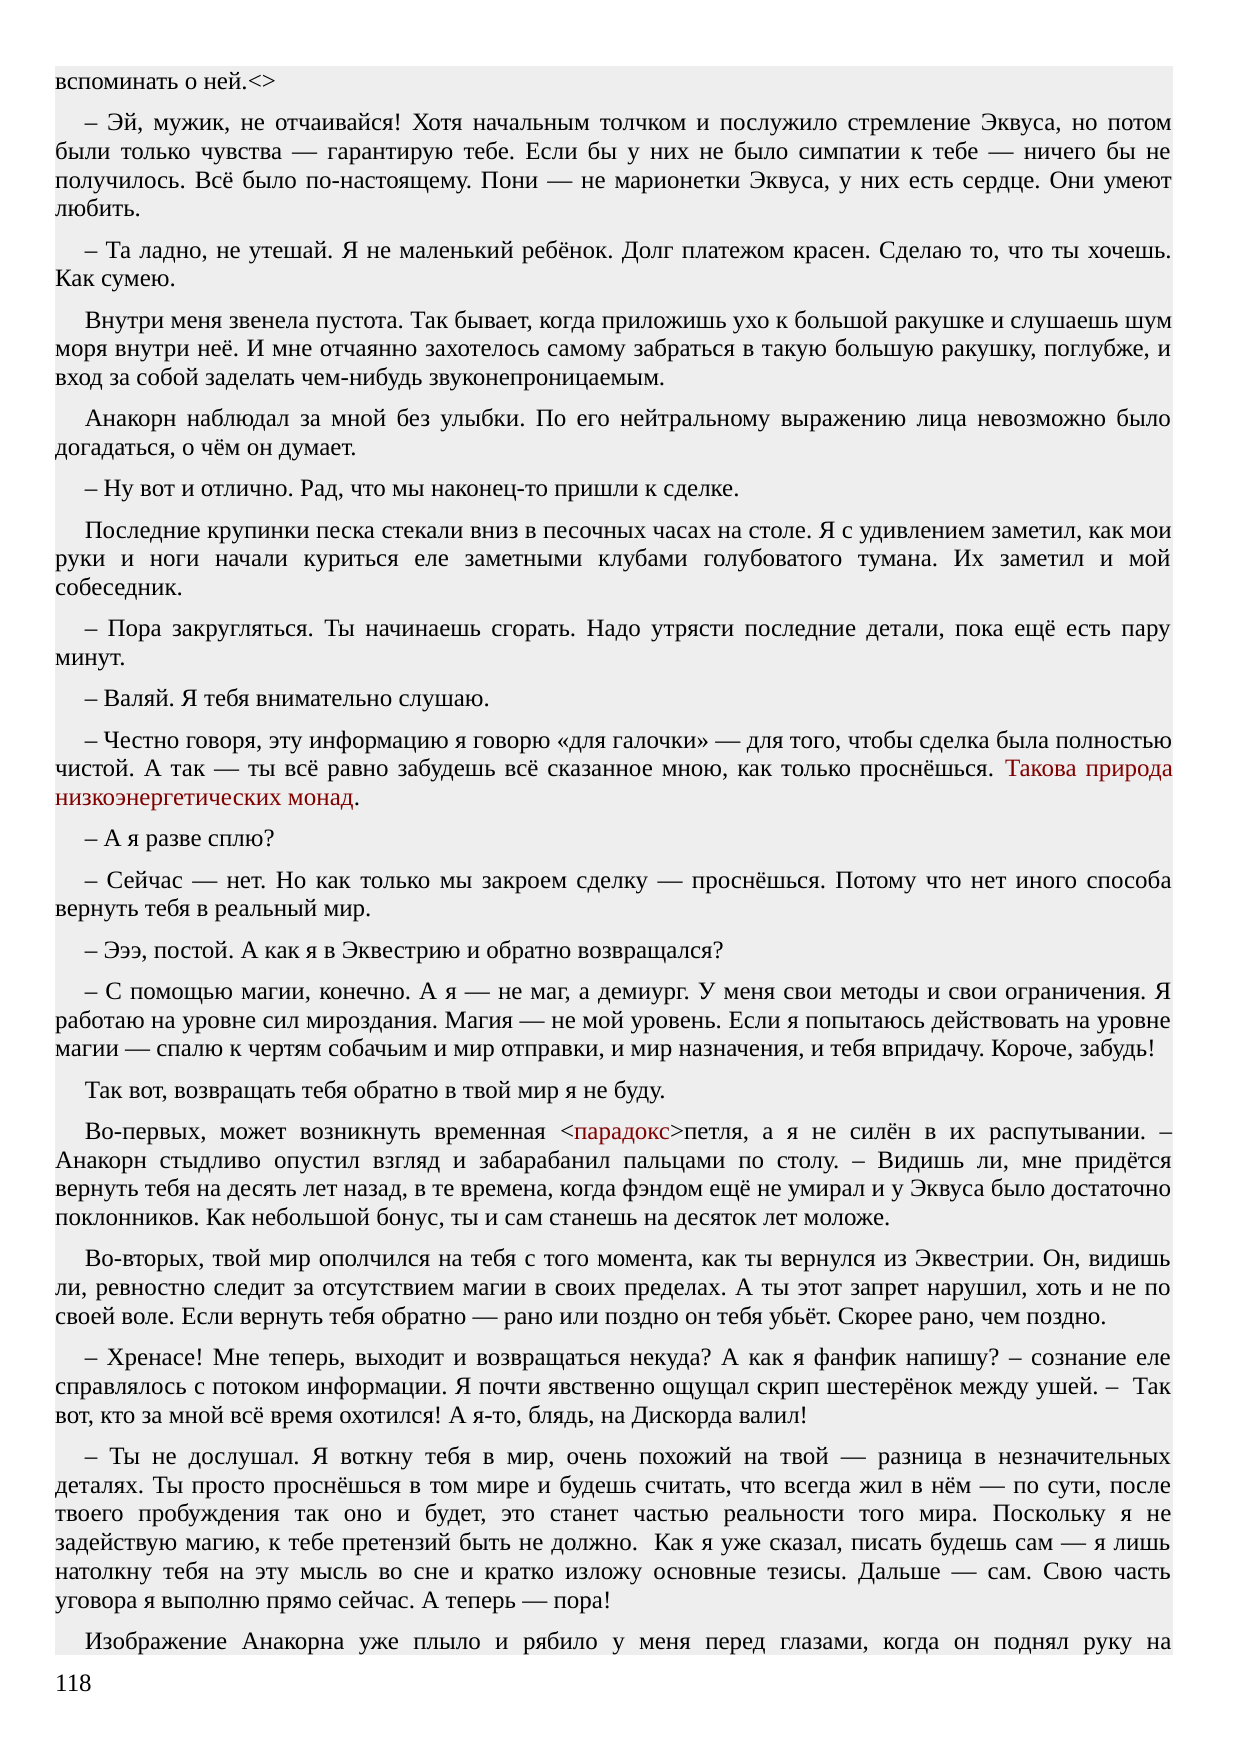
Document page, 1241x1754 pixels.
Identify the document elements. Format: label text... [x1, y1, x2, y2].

text вспоминать о ней.<> [55, 66, 1173, 95]
text Последние крупинки песка стекали вниз в песочных часах на столе. Я с удивлением заметил, как мои руки и ноги начали куриться еле заметными клубами голубоватого тумана. Их заметил и мой собеседник. [55, 515, 1173, 601]
text – Валяй. Я тебя внимательно слушаю. [55, 683, 1173, 712]
text Изображение Анакорна уже плыло и рябило у меня перед глазами, когда он поднял руку на [55, 1626, 1173, 1655]
text – Та ладно, не утешай. Я не маленький ребёнок. Долг платежом красен. Сделаю то, что ты хочешь. Как сумею. [55, 235, 1173, 292]
text – А я разве сплю? [55, 823, 1173, 852]
text Во-вторых, твой мир ополчился на тебя с того момента, как ты вернулся из Эквестрии. Он, видишь ли, ревностно следит за отсутствием магии в своих пределах. А ты этот запрет нарушил, хоть и не по своей воле. Если вернуть тебя обратно — рано или поздно он тебя убьёт. Скорее рано, чем поздно. [55, 1243, 1173, 1330]
text Анакорн наблюдал за мной без улыбки. По его нейтральному выражению лица невозможно было догадаться, о чём он думает. [55, 403, 1173, 461]
text – Хренасе! Мне теперь, выходит и возвращаться некуда? А как я фанфик напишу? – сознание еле справлялось с потоком информации. Я почти явственно ощущал скрип шестерёнок между ушей. – Так вот, кто за мной всё время охотился! А я-то, блядь, на Дискорда валил! [55, 1342, 1173, 1428]
text – Сейчас — нет. Но как только мы закроем сделку — проснёшься. Потому что нет иного способа вернуть тебя в реальный мир. [55, 865, 1173, 922]
text – Честно говоря, эту информацию я говорю «для галочки» — для того, чтобы сделка была полностью чистой. А так — ты всё равно забудешь всё сказанное мною, как только проснёшься. Такова природа низкоэнергетических монад. [55, 725, 1173, 811]
text – Ну вот и отлично. Рад, что мы наконец-то пришли к сделке. [55, 473, 1173, 502]
text Во-первых, может возникнуть временная <парадокс>петля, а я не силён в их распутывании. – Анакорн стыдливо опустил взгляд и забарабанил пальцами по столу. – Видишь ли, мне придётся вернуть тебя на десять лет назад, в те времена, когда фэндом ещё не умирал и у Эквуса было достаточно поклонников. Как небольшой бонус, ты и сам станешь на десяток лет моложе. [55, 1116, 1173, 1231]
text – Ты не дослушал. Я воткну тебя в мир, очень похожий на твой — разница в незначительных деталях. Ты просто проснёшься в том мире и будешь считать, что всегда жил в нём — по сути, после твоего пробуждения так оно и будет, это станет частью реальности того мира. Поскольку я не задействую магию, к тебе претензий быть не должно. Как я уже сказал, писать будешь сам — я лишь натолкну тебя на эту мысль во сне и кратко изложу основные тезисы. Дальше — сам. Свою часть уговора я выполню прямо сейчас. А теперь — пора! [55, 1441, 1173, 1613]
text – Эй, мужик, не отчаивайся! Хотя начальным толчком и послужило стремление Эквуса, но потом были только чувства — гарантирую тебе. Если бы у них не было симпатии к тебе — ничего бы не получилось. Всё было по-настоящему. Пони — не марионетки Эквуса, у них есть сердце. Они умеют любить. [55, 107, 1173, 222]
text – Эээ, постой. А как я в Эквестрию и обратно возвращался? [55, 935, 1173, 963]
text Внутри меня звенела пустота. Так бывает, когда приложишь ухо к большой ракушке и слушаешь шум моря внутри неё. И мне отчаянно захотелось самому забраться в такую большую ракушку, поглубже, и вход за собой заделать чем-нибудь звуконепроницаемым. [55, 305, 1173, 391]
text – Пора закругляться. Ты начинаешь сгорать. Надо утрясти последние детали, пока ещё есть пару минут. [55, 613, 1173, 671]
text Так вот, возвращать тебя обратно в твой мир я не буду. [55, 1075, 1173, 1103]
text – С помощью магии, конечно. А я — не маг, а демиург. У меня свои методы и свои ограничения. Я работаю на уровне сил мироздания. Магия — не мой уровень. Если я попытаюсь действовать на уровне магии — спалю к чертям собачьим и мир отправки, и мир назначения, и тебя впридачу. Короче, забудь! [55, 976, 1173, 1062]
